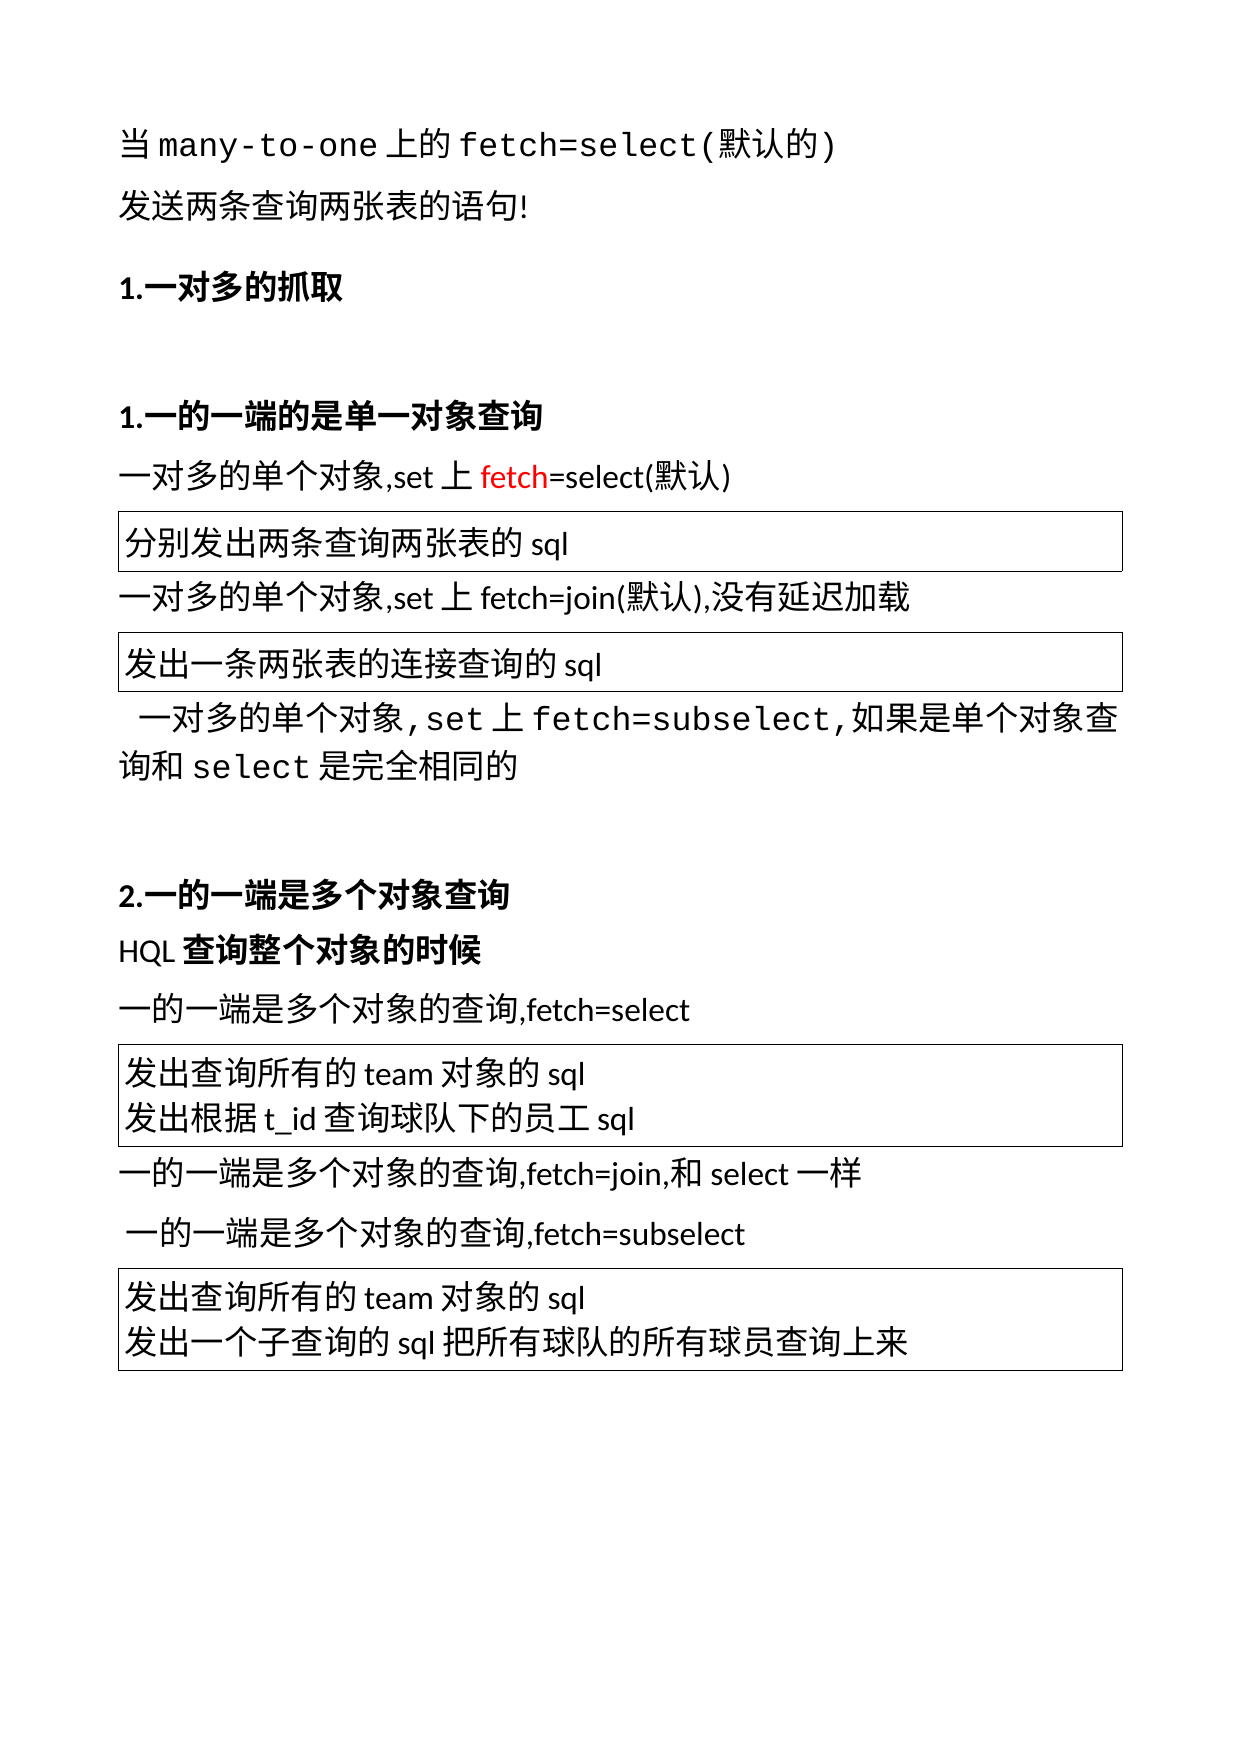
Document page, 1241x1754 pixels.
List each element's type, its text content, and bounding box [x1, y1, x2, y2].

subtitle 2.一的一端是多个对象查询 [118, 869, 1122, 917]
text 一对多的单个对象,set上fetch=subselect,如果是单个对象查询和select是完全相同的 [118, 692, 1122, 789]
text 发送两条查询两张表的语句! [118, 179, 1122, 228]
table_header 发出查询所有的team对象的sql 发出根据t_id查询球队下的员工sql [119, 1045, 1122, 1146]
table_header 发出一条两张表的连接查询的sql [119, 633, 1122, 691]
text 当many-to-one上的fetch=select(默认的) [118, 118, 1122, 167]
subtitle 1.一对多的抓取 [118, 261, 1122, 309]
text HQL查询整个对象的时候 [118, 930, 1122, 971]
text 一对多的单个对象,set上fetch=select(默认) [118, 450, 1122, 498]
table_header 分别发出两条查询两张表的sql [119, 512, 1122, 571]
text 一的一端是多个对象的查询,fetch=subselect [118, 1207, 1122, 1255]
text 一的一端是多个对象的查询,fetch=select [118, 983, 1122, 1031]
subtitle 1.一的一端的是单一对象查询 [118, 389, 1122, 438]
text 一对多的单个对象,set上fetch=join(默认),没有延迟加载 [118, 572, 1122, 619]
text 一的一端是多个对象的查询,fetch=join,和select一样 [118, 1147, 1122, 1195]
table_header 发出查询所有的team对象的sql 发出一个子查询的sql把所有球队的所有球员查询上来 [119, 1269, 1122, 1370]
